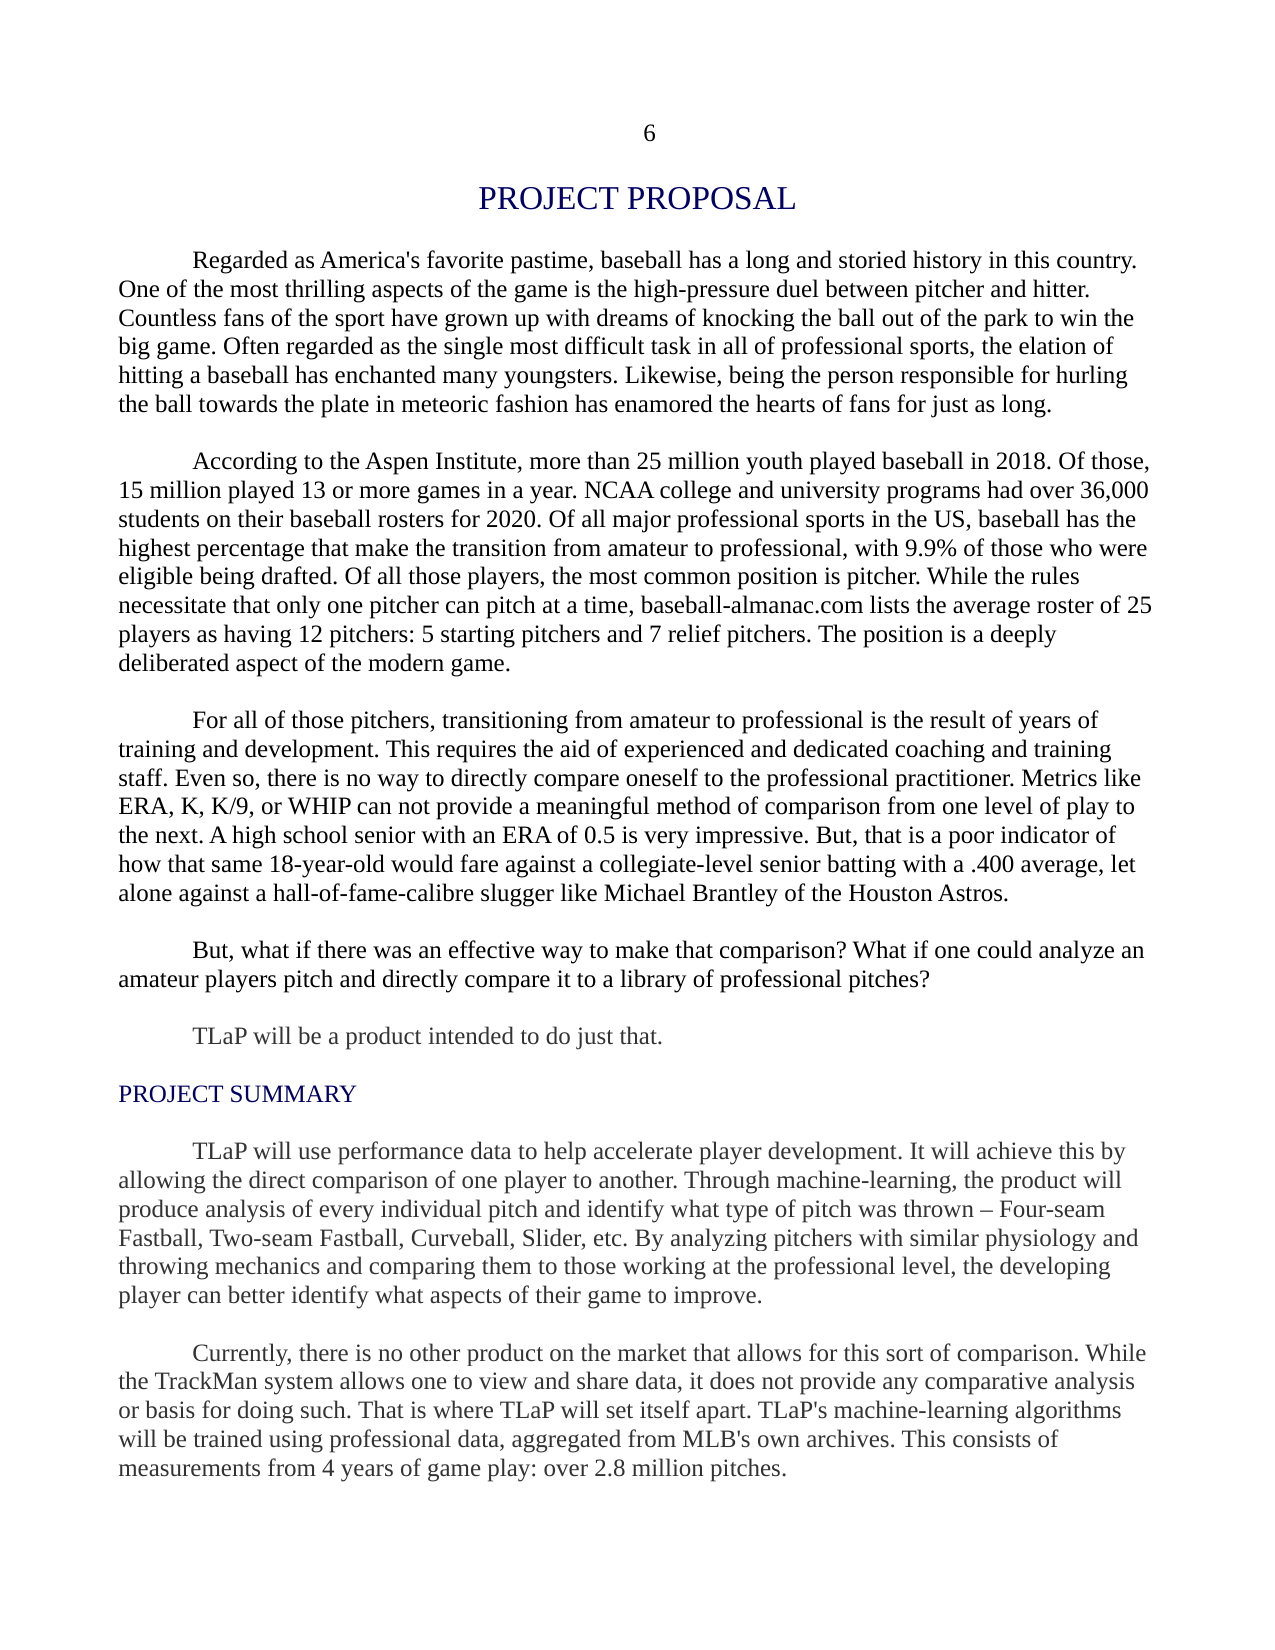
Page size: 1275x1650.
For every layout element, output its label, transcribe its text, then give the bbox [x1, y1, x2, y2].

text PROJECT PROPOSAL [118, 178, 1157, 216]
text TLaP will use performance data to help accelerate player development. It will achieve this by allowing the direct comparison of one player to another. Through machine-learning, the product will produce analysis of every individual pitch and identify what type of pitch was thrown – Four-seam Fastball, Two-seam Fastball, Curveball, Slider, etc. By analyzing pitchers with similar physiology and throwing mechanics and comparing them to those working at the professional level, the developing player can better identify what aspects of their game to improve. [118, 1136, 1157, 1309]
text According to the Aspen Institute, more than 25 million youth played baseball in 2018. Of those, 15 million played 13 or more games in a year. NCAA college and university programs had over 36,000 students on their baseball rosters for 2020. Of all major professional sports in the US, baseball has the highest percentage that make the transition from amateur to professional, with 9.9% of those who were eligible being drafted. Of all those players, the most common position is pitcher. While the rules necessitate that only one pitcher can pitch at a time, baseball-almanac.com lists the average roster of 25 players as having 12 pitchers: 5 starting pitchers and 7 relief pitchers. The position is a deeply deliberated aspect of the modern game. [118, 446, 1157, 676]
text Regarded as America's favorite pastime, baseball has a long and storied history in this country. One of the most thrilling aspects of the game is the high-pressure duel between pitcher and hitter. Countless fans of the sport have grown up with dreams of knocking the ball out of the park to win the big game. Often regarded as the single most difficult task in all of professional sports, the elation of hitting a baseball has enchanted many youngsters. Likewise, being the person responsible for hurling the ball towards the plate in meteoric fashion has enamored the hearts of fans for just as long. [118, 245, 1157, 418]
text TLaP will be a product intended to do just that. [118, 1021, 1157, 1050]
text For all of those pitchers, transitioning from amateur to professional is the result of years of training and development. This requires the aid of experienced and dedicated coaching and training staff. Even so, there is no way to directly compare oneself to the professional practitioner. Metrics like ERA, K, K/9, or WHIP can not provide a meaningful method of comparison from one level of play to the next. A high school senior with an ERA of 0.5 is very impressive. But, that is a poor indicator of how that same 18-year-old would fare against a collegiate-level senior batting with a .400 average, let alone against a hall-of-fame-calibre slugger like Michael Brantley of the Houston Astros. [118, 705, 1157, 906]
text Currently, there is no other product on the market that allows for this sort of comparison. While the TrackMan system allows one to view and share data, it does not provide any comparative analysis or basis for doing such. That is where TLaP will set itself apart. TLaP's machine-learning algorithms will be trained using professional data, aggregated from MLB's own archives. This consists of measurements from 4 years of game play: over 2.8 million pitches. [118, 1338, 1157, 1481]
text PROJECT SUMMARY [118, 1079, 1157, 1108]
text But, what if there was an effective way to make that comparison? What if one could analyze an amateur players pitch and directly compare it to a library of professional pitches? [118, 935, 1157, 993]
